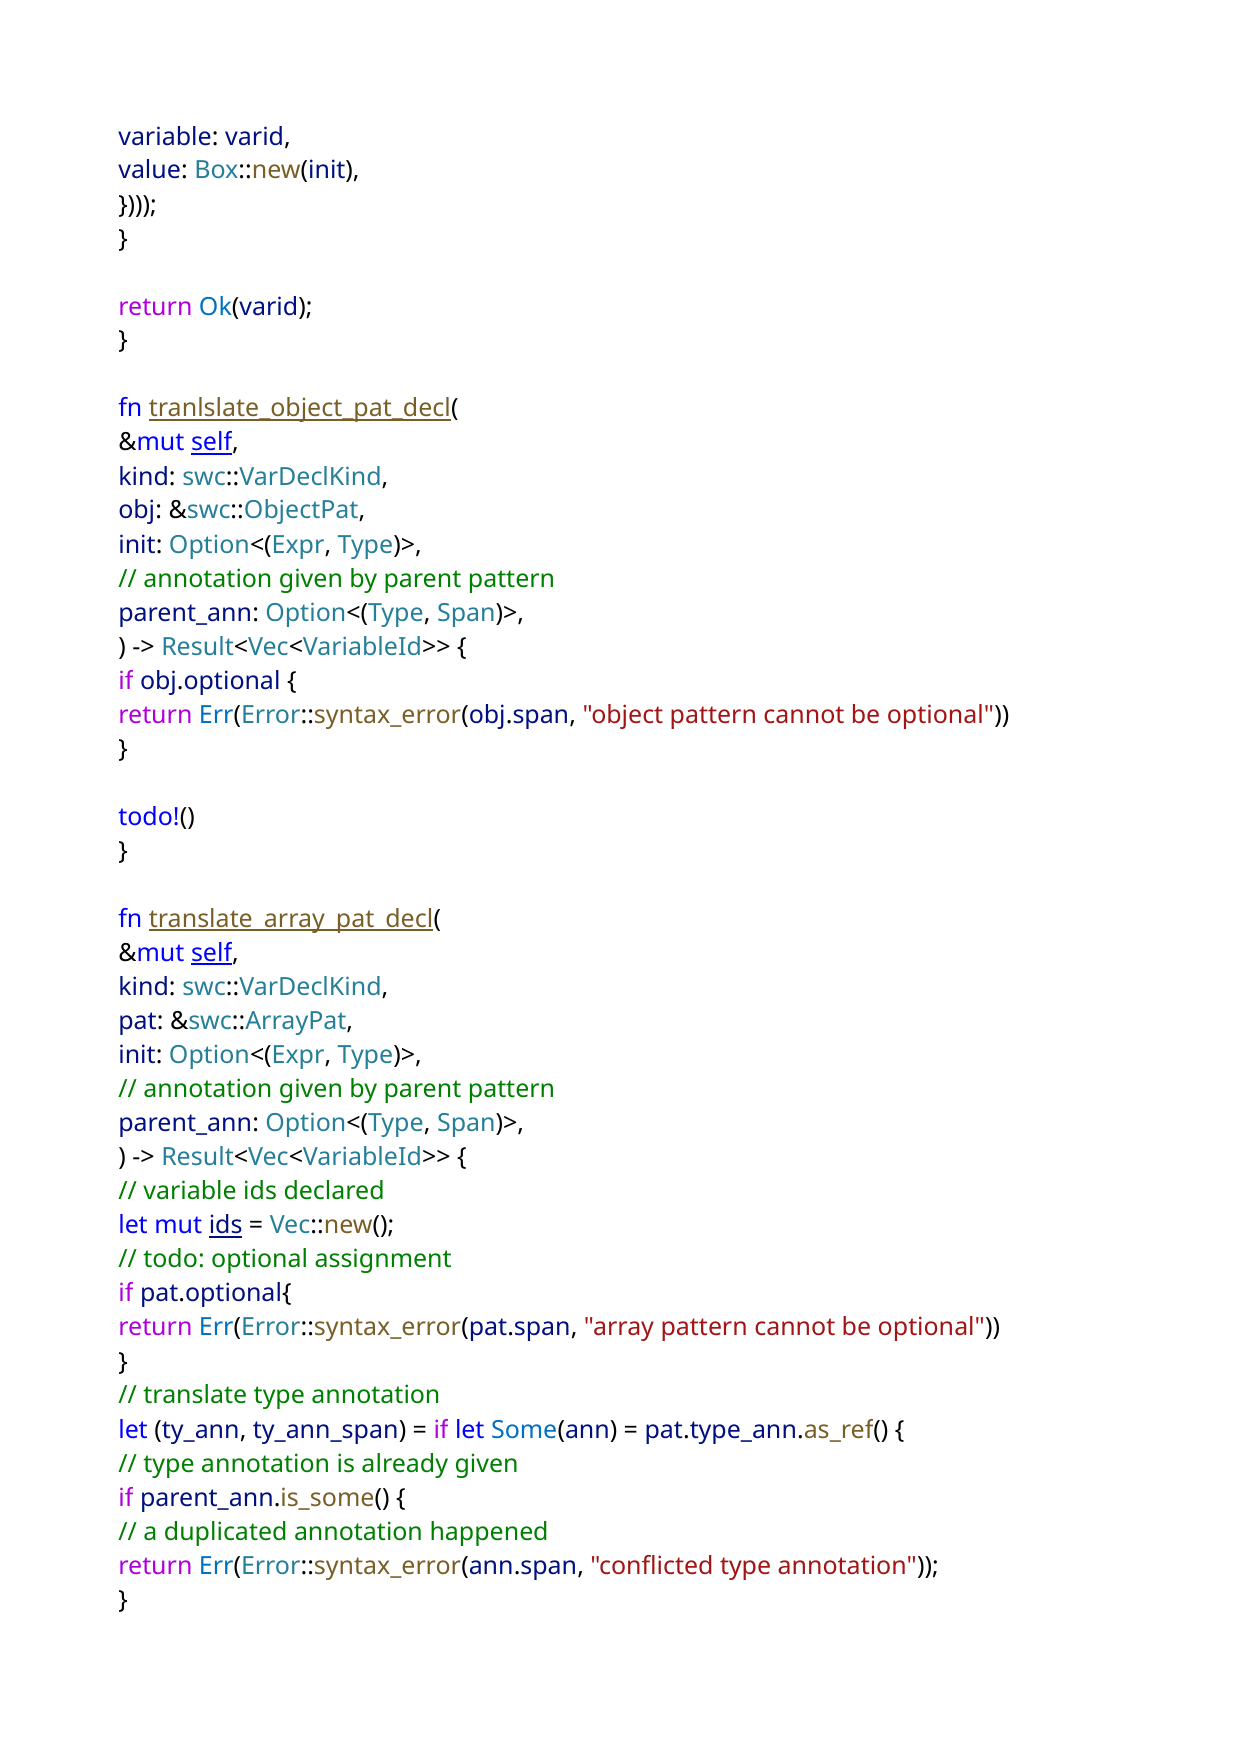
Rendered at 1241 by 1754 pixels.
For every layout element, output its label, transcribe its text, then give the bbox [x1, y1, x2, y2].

text fn tranlslate_object_pat_decl( [118, 390, 1122, 424]
text return Err(Error::syntax_error(pat.span, "array pattern cannot be optional")) [118, 1309, 1122, 1343]
text init: Option<(Expr, Type)>, [118, 526, 1122, 560]
text // annotation given by parent pattern [118, 1071, 1122, 1105]
text } [118, 1582, 1122, 1616]
text &mut self, [118, 424, 1122, 458]
text return Err(Error::syntax_error(obj.span, "object pattern cannot be optional")) [118, 697, 1122, 731]
text }))); [118, 186, 1122, 220]
text todo!() [118, 798, 1122, 832]
text } [118, 832, 1122, 867]
text // annotation given by parent pattern [118, 560, 1122, 594]
text // variable ids declared [118, 1173, 1122, 1207]
text // a duplicated annotation happened [118, 1513, 1122, 1547]
text value: Box::new(init), [118, 152, 1122, 186]
text } [118, 731, 1122, 765]
text parent_ann: Option<(Type, Span)>, [118, 594, 1122, 628]
text obj: &swc::ObjectPat, [118, 492, 1122, 526]
text } [118, 1343, 1122, 1377]
text } [118, 220, 1122, 254]
text return Ok(varid); [118, 288, 1122, 322]
text if parent_ann.is_some() { [118, 1479, 1122, 1513]
text pat: &swc::ArrayPat, [118, 1002, 1122, 1037]
text &mut self, [118, 934, 1122, 968]
text init: Option<(Expr, Type)>, [118, 1037, 1122, 1071]
text kind: swc::VarDeclKind, [118, 968, 1122, 1002]
text let (ty_ann, ty_ann_span) = if let Some(ann) = pat.type_ann.as_ref() { [118, 1411, 1122, 1445]
text } [118, 322, 1122, 356]
text ) -> Result<Vec<VariableId>> { [118, 1139, 1122, 1173]
text // translate type annotation [118, 1377, 1122, 1411]
text parent_ann: Option<(Type, Span)>, [118, 1105, 1122, 1139]
text let mut ids = Vec::new(); [118, 1207, 1122, 1241]
text // type annotation is already given [118, 1445, 1122, 1479]
text if pat.optional{ [118, 1275, 1122, 1309]
text variable: varid, [118, 118, 1122, 152]
text fn translate_array_pat_decl( [118, 900, 1122, 934]
text kind: swc::VarDeclKind, [118, 458, 1122, 492]
text if obj.optional { [118, 662, 1122, 697]
text return Err(Error::syntax_error(ann.span, "conflicted type annotation")); [118, 1547, 1122, 1582]
text // todo: optional assignment [118, 1241, 1122, 1275]
text ) -> Result<Vec<VariableId>> { [118, 628, 1122, 662]
